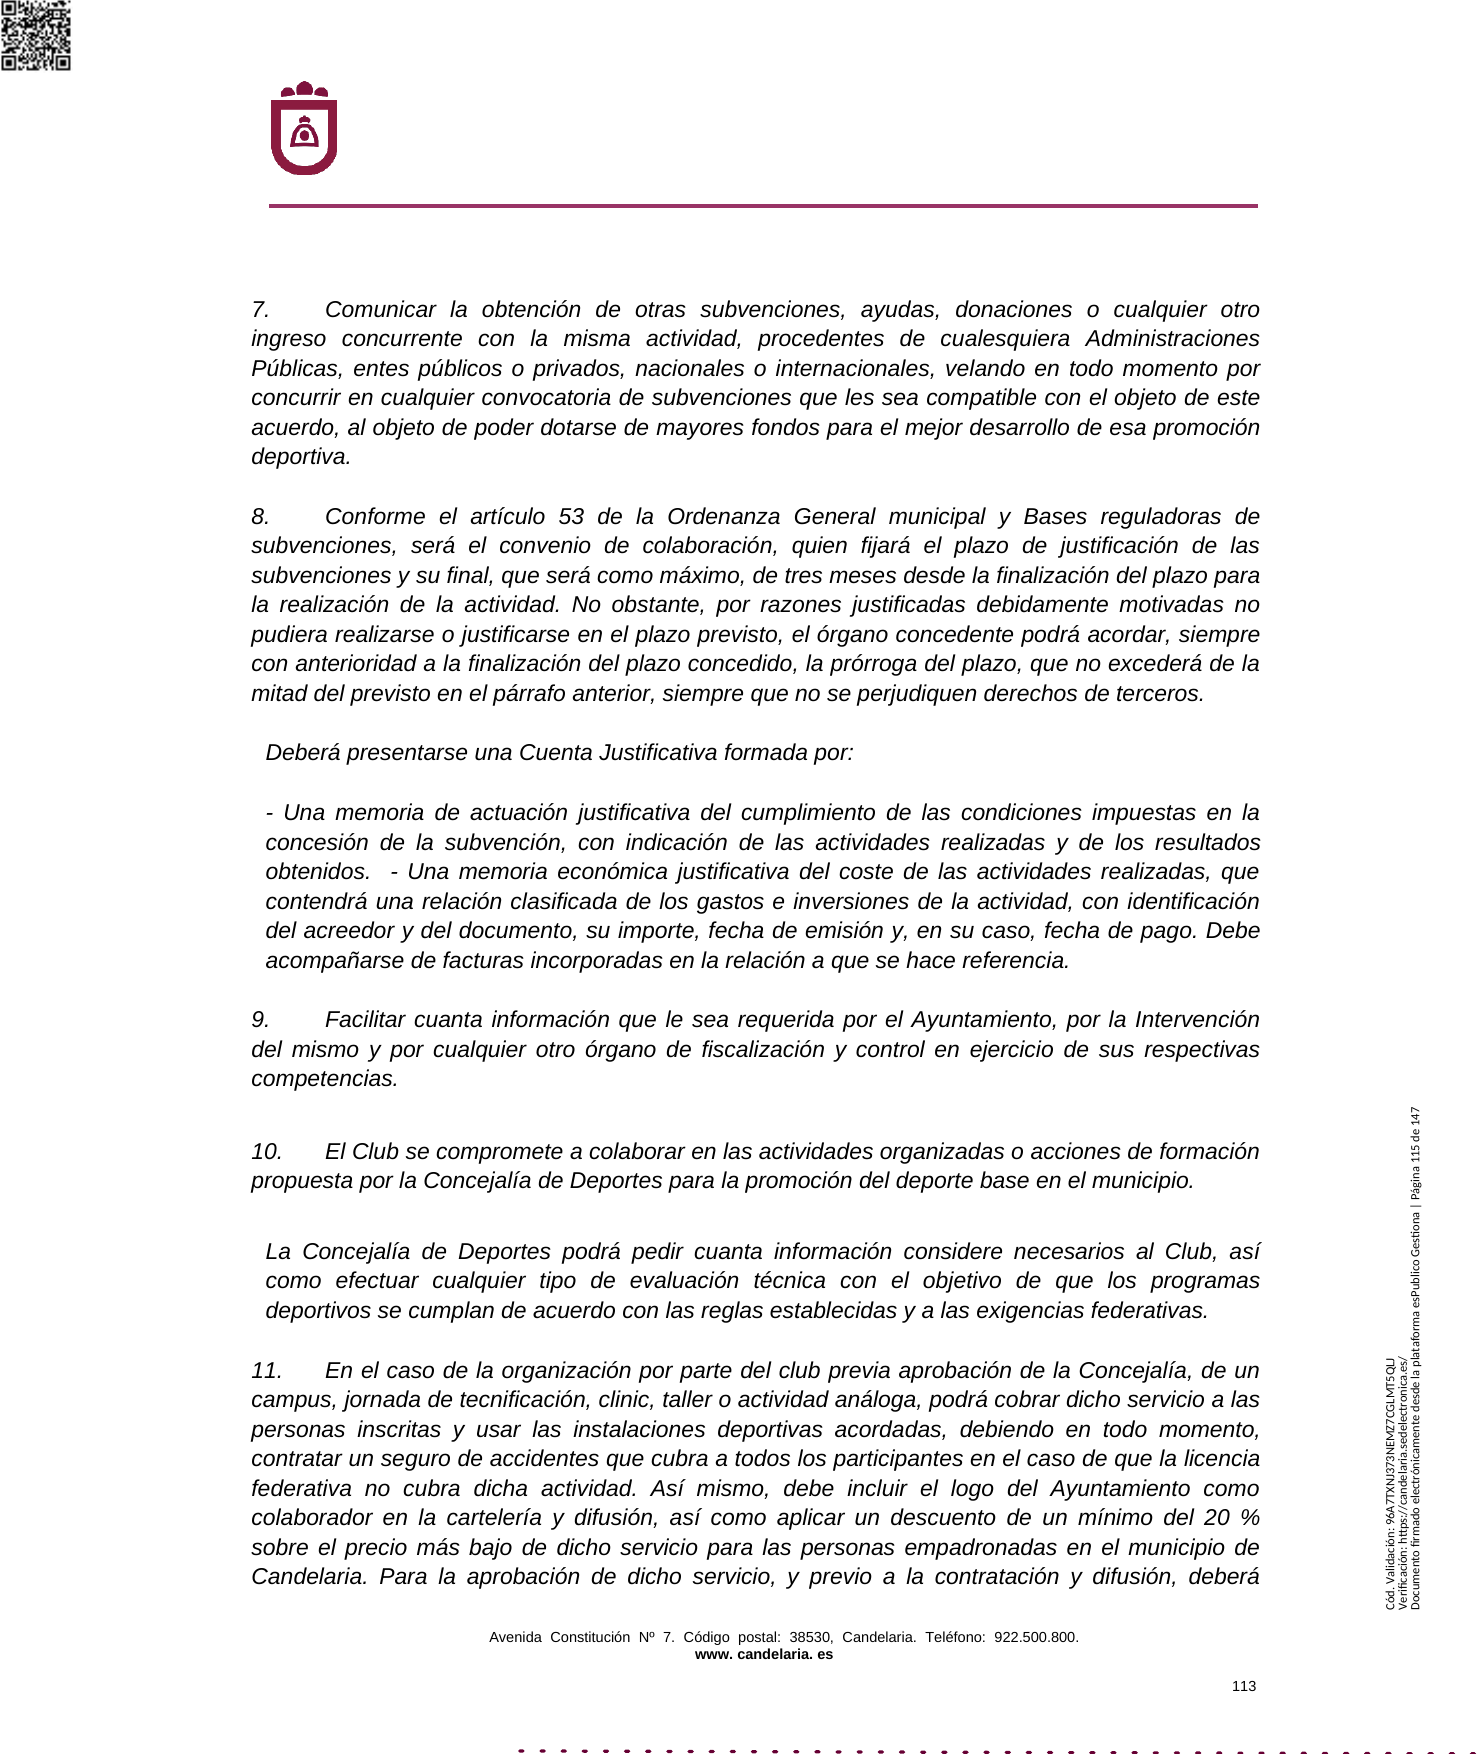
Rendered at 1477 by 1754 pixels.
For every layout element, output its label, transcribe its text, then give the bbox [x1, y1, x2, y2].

list Comunicar la obtención de otras subvenciones, ayudas, donaciones o cualquier otro ingreso concurrente con la misma actividad, procedentes de cualesquiera Administraciones Públicas, entes públicos o privados, nacionales o internacionales, velando en todo momento por concurrir en cualquier convocatoria de subvenciones que les sea compatible con el objeto de este acuerdo, al objeto de poder dotarse de mayores fondos para el mejor desarrollo de esa promoción deportiva. [251, 296, 1263, 469]
list El Club se compromete a colaborar en las actividades organizadas o acciones de formación propuesta por la Concejalía de Deportes para la promoción del deporte base en el municipio. [251, 1138, 1263, 1194]
list Conforme el artículo 53 de la Ordenanza General municipal y Bases reguladoras de subvenciones, será el convenio de colaboración, quien fijará el plazo de justificación de las subvenciones y su final, que será como máximo, de tres meses desde la finalización del plazo para la realización de la actividad. No obstante, por razones justificadas debidamente motivadas no pudiera realizarse o justificarse en el plazo previsto, el órgano concedente podrá acordar, siempre con anterioridad a la finalización del plazo concedido, la prórroga del plazo, que no excederá de la mitad del previsto en el párrafo anterior, siempre que no se perjudiquen derechos de terceros. [251, 503, 1263, 706]
text La Concejalía de Deportes podrá pedir cuanta información considere necesarios al Club, así como efectuar cualquier tipo de evaluación técnica con el objetivo de que los programas deportivos se cumplan de acuerdo con las reglas establecidas y a las exigencias federativas. [265, 1238, 1263, 1323]
text Deberá presentarse una Cuenta Justificativa formada por: [265, 739, 1263, 766]
text - Una memoria de actuación justificativa del cumplimiento de las condiciones impuestas en la concesión de la subvención, con indicación de las actividades realizadas y de los resultados obtenidos. - Una memoria económica justificativa del coste de las actividades realizadas, que contendrá una relación clasificada de los gastos e inversiones de la actividad, con identificación del acreedor y del documento, su importe, fecha de emisión y, en su caso, fecha de pago. Debe acompañarse de facturas incorporadas en la relación a que se hace referencia. [265, 799, 1263, 973]
list En el caso de la organización por parte del club previa aprobación de la Concejalía, de un campus, jornada de tecnificación, clinic, taller o actividad análoga, podrá cobrar dicho servicio a las personas inscritas y usar las instalaciones deportivas acordadas, debiendo en todo momento, contratar un seguro de accidentes que cubra a todos los participantes en el caso de que la licencia federativa no cubra dicha actividad. Así mismo, debe incluir el logo del Ayuntamiento como colaborador en la cartelería y difusión, así como aplicar un descuento de un mínimo del 20 % sobre el precio más bajo de dicho servicio para las personas empadronadas en el municipio de Candelaria. Para la aprobación de dicho servicio, y previo a la contratación y difusión, deberá [251, 1357, 1263, 1589]
list Facilitar cuanta información que le sea requerida por el Ayuntamiento, por la Intervención del mismo y por cualquier otro órgano de fiscalización y control en ejercicio de sus respectivas competencias. [251, 1006, 1263, 1092]
